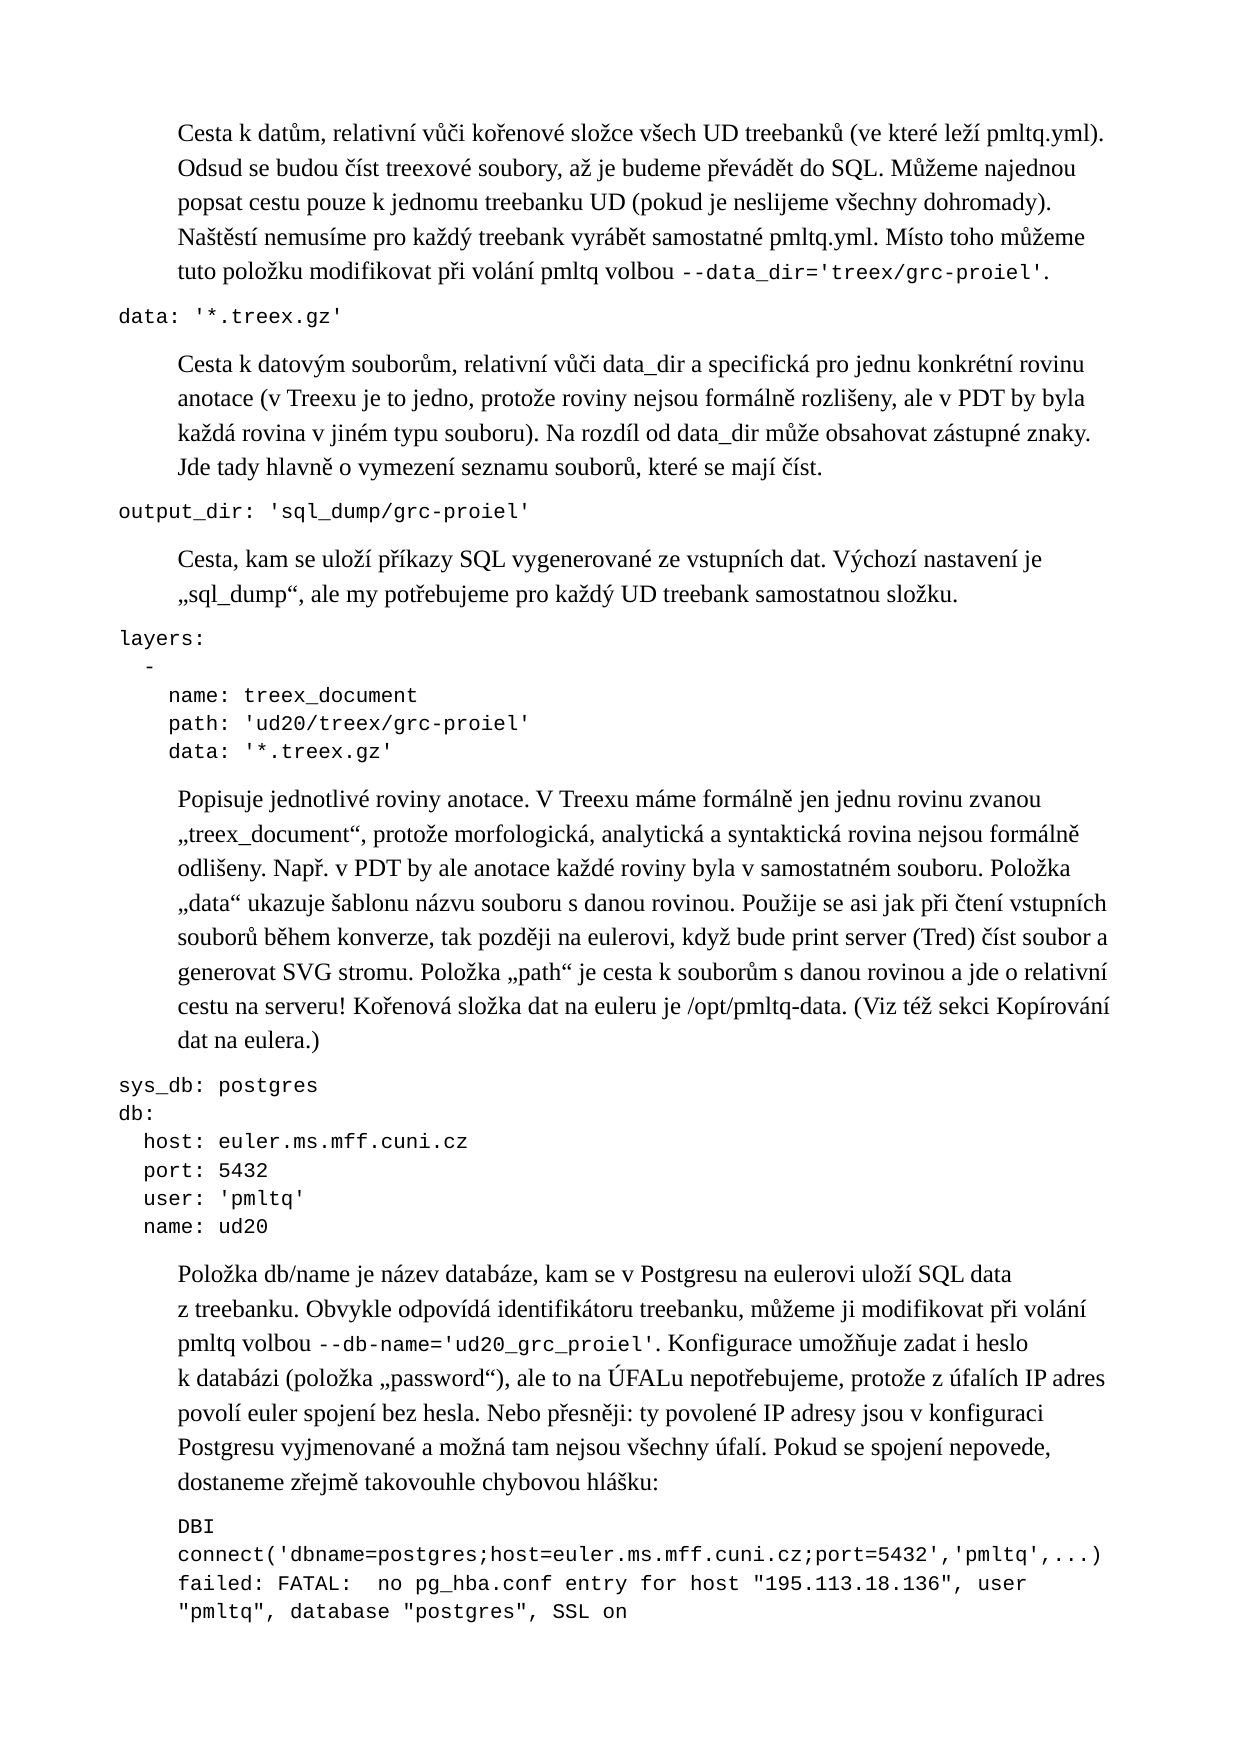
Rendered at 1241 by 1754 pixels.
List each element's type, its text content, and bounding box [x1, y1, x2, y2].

text sys_db: postgres db: host: euler.ms.mff.cuni.cz port: 5432 user: 'pmltq' name: ud20 [118, 1074, 1122, 1240]
text DBI connect('dbname=postgres;host=euler.ms.mff.cuni.cz;port=5432','pmltq',...) failed: FATAL: no pg_hba.conf entry for host "195.113.18.136", user "pmltq", database "postgres", SSL on [177, 1516, 1122, 1624]
text output_dir: 'sql_dump/grc-proiel' [118, 501, 1122, 525]
text Cesta k datovým souborům, relativní vůči data_dir a specifická pro jednu konkrétní rovinu anotace (v Treexu je to jedno, protože roviny nejsou formálně rozlišeny, ale v PDT by byla každá rovina v jiném typu souboru). Na rozdíl od data_dir může obsahovat zástupné znaky. Jde tady hlavně o vymezení seznamu souborů, které se mají číst. [177, 349, 1122, 481]
text Cesta k datům, relativní vůči kořenové složce všech UD treebanků (ve které leží pmltq.yml). Odsud se budou číst treexové soubory, až je budeme převádět do SQL. Můžeme najednou popsat cestu pouze k jednomu treebanku UD (pokud je neslijeme všechny dohromady). Naštěstí nemusíme pro každý treebank vyrábět samostatné pmltq.yml. Místo toho můžeme tuto položku modifikovat při volání pmltq volbou --data_dir='treex/grc-proiel'. [177, 118, 1122, 286]
text layers: - name: treex_document path: 'ud20/treex/grc-proiel' data: '*.treex.gz' [118, 628, 1122, 765]
text Položka db/name je název databáze, kam se v Postgresu na eulerovi uloží SQL data z treebanku. Obvykle odpovídá identifikátoru treebanku, můžeme ji modifikovat při volání pmltq volbou --db-name='ud20_grc_proiel'. Konfigurace umožňuje zadat i heslo k databázi (položka „password“), ale to na ÚFALu nepotřebujeme, protože z úfalích IP adres povolí euler spojení bez hesla. Nebo přesněji: ty povolené IP adresy jsou v konfiguraci Postgresu vyjmenované a možná tam nejsou všechny úfalí. Pokud se spojení nepovede, dostaneme zřejmě takovouhle chybovou hlášku: [177, 1259, 1122, 1496]
text data: '*.treex.gz' [118, 306, 1122, 330]
text Popisuje jednotlivé roviny anotace. V Treexu máme formálně jen jednu rovinu zvanou „treex_document“, protože morfologická, analytická a syntaktická rovina nejsou formálně odlišeny. Např. v PDT by ale anotace každé roviny byla v samostatném souboru. Položka „data“ ukazuje šablonu názvu souboru s danou rovinou. Použije se asi jak při čtení vstupních souborů během konverze, tak později na eulerovi, když bude print server (Tred) číst soubor a generovat SVG stromu. Položka „path“ je cesta k souborům s danou rovinou a jde o relativní cestu na serveru! Kořenová složka dat na euleru je /opt/pmltq-data. (Viz též sekci Kopírování dat na eulera.) [177, 784, 1122, 1054]
text Cesta, kam se uloží příkazy SQL vygenerované ze vstupních dat. Výchozí nastavení je „sql_dump“, ale my potřebujeme pro každý UD treebank samostatnou složku. [177, 544, 1122, 608]
